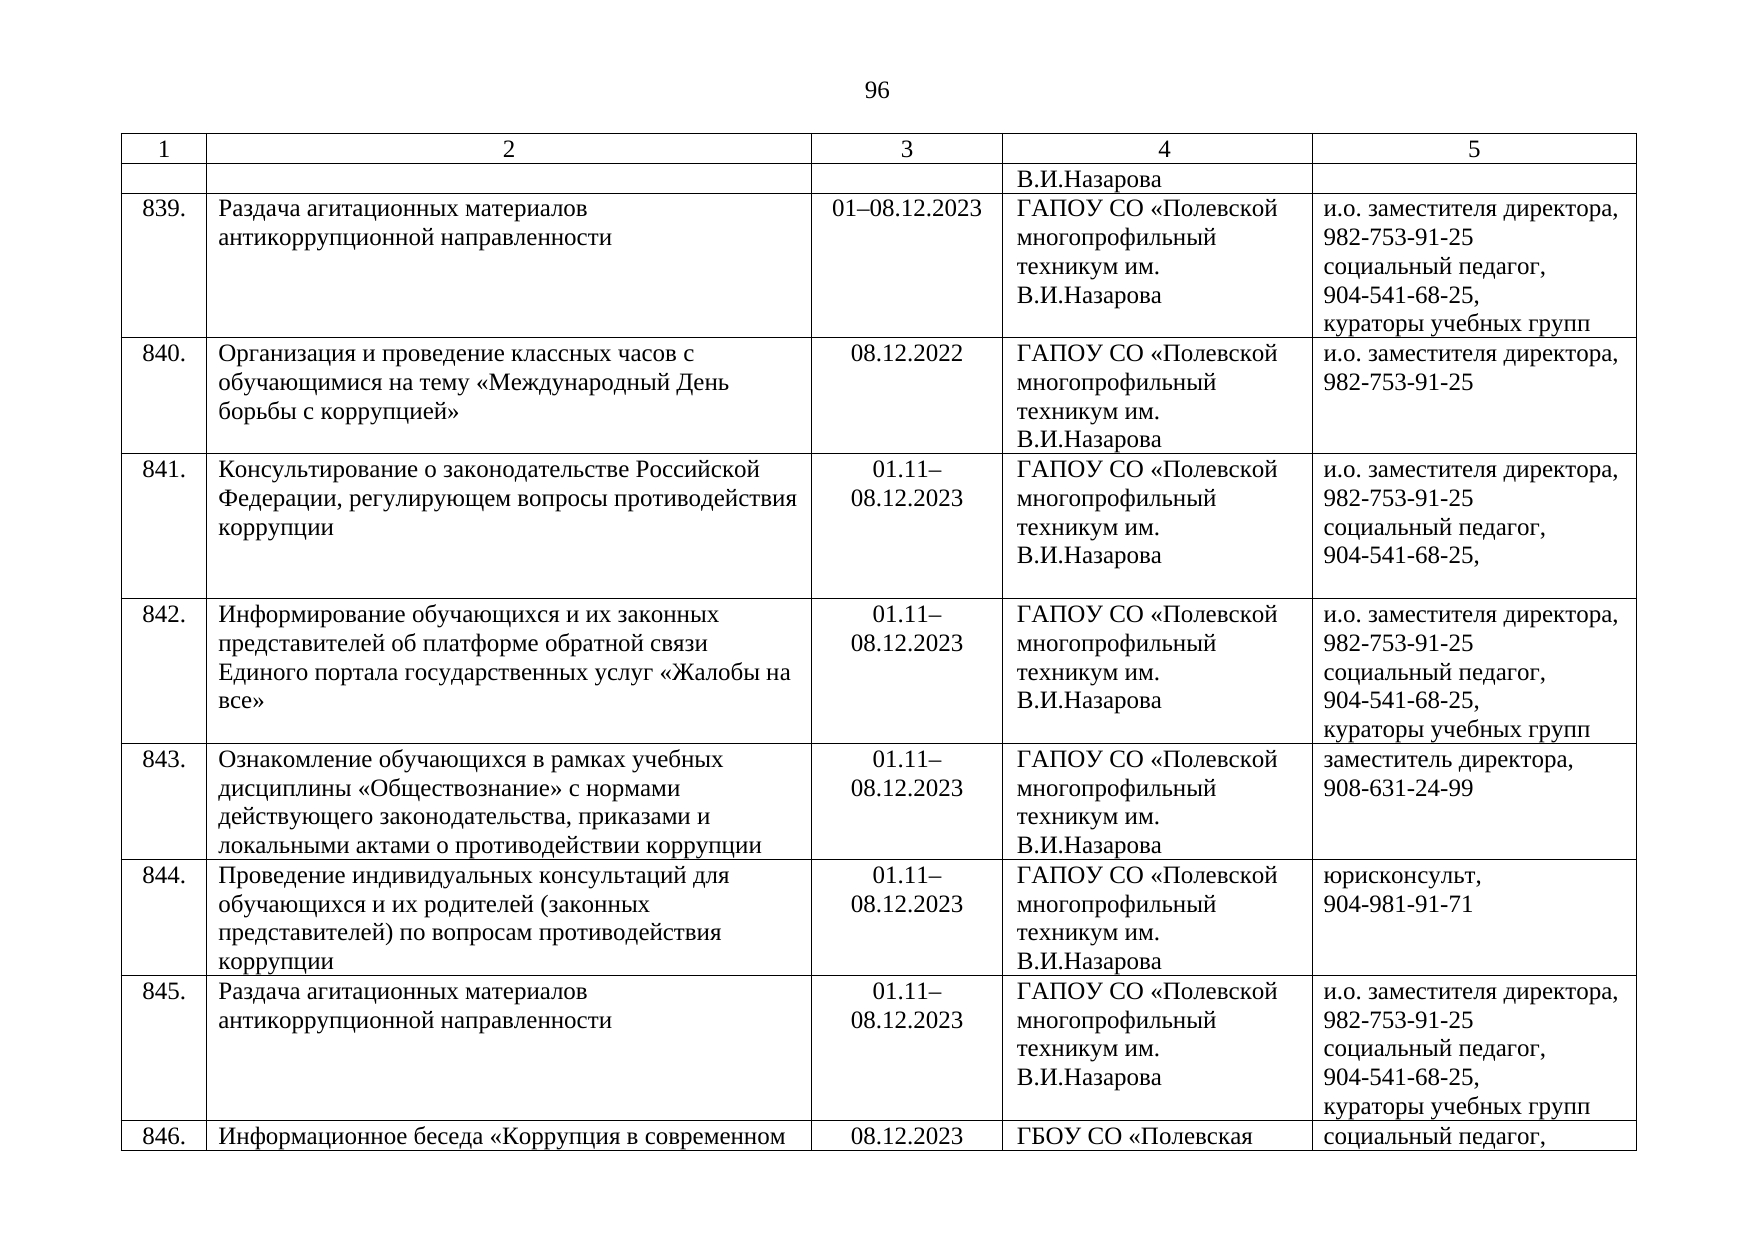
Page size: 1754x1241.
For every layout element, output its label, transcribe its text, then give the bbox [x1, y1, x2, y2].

table_cell ГАПОУ СО «Полевской многопрофильный техникум им. В.И.Назарова [1003, 860, 1312, 975]
table_cell социальный педагог, [1313, 1121, 1636, 1149]
table_cell [122, 338, 206, 453]
table_cell [122, 1121, 206, 1149]
table_cell [117, 163, 121, 192]
table_cell [122, 744, 206, 859]
table_cell ГБОУ СО «Полевская [1003, 1121, 1312, 1149]
table_cell ГАПОУ СО «Полевской многопрофильный техникум им. В.И.Назарова [1003, 976, 1312, 1120]
table_cell Организация и проведение классных часов с обучающимися на тему «Международный День борьбы с коррупцией» [207, 338, 811, 453]
table_cell [122, 164, 206, 192]
table_cell Раздача агитационных материалов антикоррупционной направленности [207, 976, 811, 1120]
table_cell [117, 598, 121, 743]
table_cell [117, 453, 121, 598]
table_cell [122, 860, 206, 975]
table_header 4 [1003, 134, 1312, 163]
table_cell 01.11–08.12.2023 [812, 744, 1002, 859]
table_cell [812, 164, 1002, 192]
table_header 2 [207, 134, 811, 163]
table_header [117, 133, 121, 163]
table_cell [117, 743, 121, 859]
table_cell [117, 193, 121, 337]
table_cell 08.12.2023 [812, 1121, 1002, 1149]
table_cell 01.11–08.12.2023 [812, 860, 1002, 975]
table_cell и.о. заместителя директора, 982-753-91-25 социальный педагог, 904-541-68-25, кураторы учебных групп [1313, 599, 1636, 743]
table_cell и.о. заместителя директора, 982-753-91-25 [1313, 338, 1636, 453]
table_cell В.И.Назарова [1003, 164, 1312, 192]
table_cell ГАПОУ СО «Полевской многопрофильный техникум им. В.И.Назарова [1003, 599, 1312, 743]
table_cell ГАПОУ СО «Полевской многопрофильный техникум им. В.И.Назарова [1003, 454, 1312, 598]
table_cell 01–08.12.2023 [812, 194, 1002, 337]
table_cell и.о. заместителя директора, 982-753-91-25 социальный педагог, 904-541-68-25, кураторы учебных групп [1313, 976, 1636, 1120]
table_cell [117, 975, 121, 1120]
table_cell Консультирование о законодательстве Российской Федерации, регулирующем вопросы противодействия коррупции [207, 454, 811, 598]
table_cell [122, 194, 206, 337]
table_cell [207, 164, 811, 192]
table_cell ГАПОУ СО «Полевской многопрофильный техникум им. В.И.Назарова [1003, 744, 1312, 859]
table_cell Проведение индивидуальных консультаций для обучающихся и их родителей (законных представителей) по вопросам противодействия коррупции [207, 860, 811, 975]
table_cell 01.11–08.12.2023 [812, 976, 1002, 1120]
table_cell Информационное беседа «Коррупция в современном [207, 1121, 811, 1149]
table_cell 08.12.2022 [812, 338, 1002, 453]
table_cell 01.11–08.12.2023 [812, 599, 1002, 743]
table_cell юрисконсульт, 904-981-91-71 [1313, 860, 1636, 975]
table_cell [122, 599, 206, 743]
table_header 1 [122, 134, 206, 163]
table_cell ГАПОУ СО «Полевской многопрофильный техникум им. В.И.Назарова [1003, 194, 1312, 337]
table_cell [122, 976, 206, 1120]
table_cell Ознакомление обучающихся в рамках учебных дисциплины «Обществознание» с нормами действующего законодательства, приказами и локальными актами о противодействии коррупции [207, 744, 811, 859]
table_cell [117, 1120, 121, 1149]
table_cell [117, 337, 121, 453]
table_cell [117, 859, 121, 975]
table_cell и.о. заместителя директора, 982-753-91-25 социальный педагог, 904-541-68-25, [1313, 454, 1636, 598]
table_cell ГАПОУ СО «Полевской многопрофильный техникум им. В.И.Назарова [1003, 338, 1312, 453]
table_cell 01.11–08.12.2023 [812, 454, 1002, 598]
table_header 3 [812, 134, 1002, 163]
table_cell Раздача агитационных материалов антикоррупционной направленности [207, 194, 811, 337]
table_cell заместитель директора, 908-631-24-99 [1313, 744, 1636, 859]
table_cell [1313, 164, 1636, 192]
table_header 5 [1313, 134, 1636, 163]
table_cell и.о. заместителя директора, 982-753-91-25 социальный педагог, 904-541-68-25, кураторы учебных групп [1313, 194, 1636, 337]
table_cell Информирование обучающихся и их законных представителей об платформе обратной связи Единого портала государственных услуг «Жалобы на все» [207, 599, 811, 743]
table_cell [122, 454, 206, 598]
